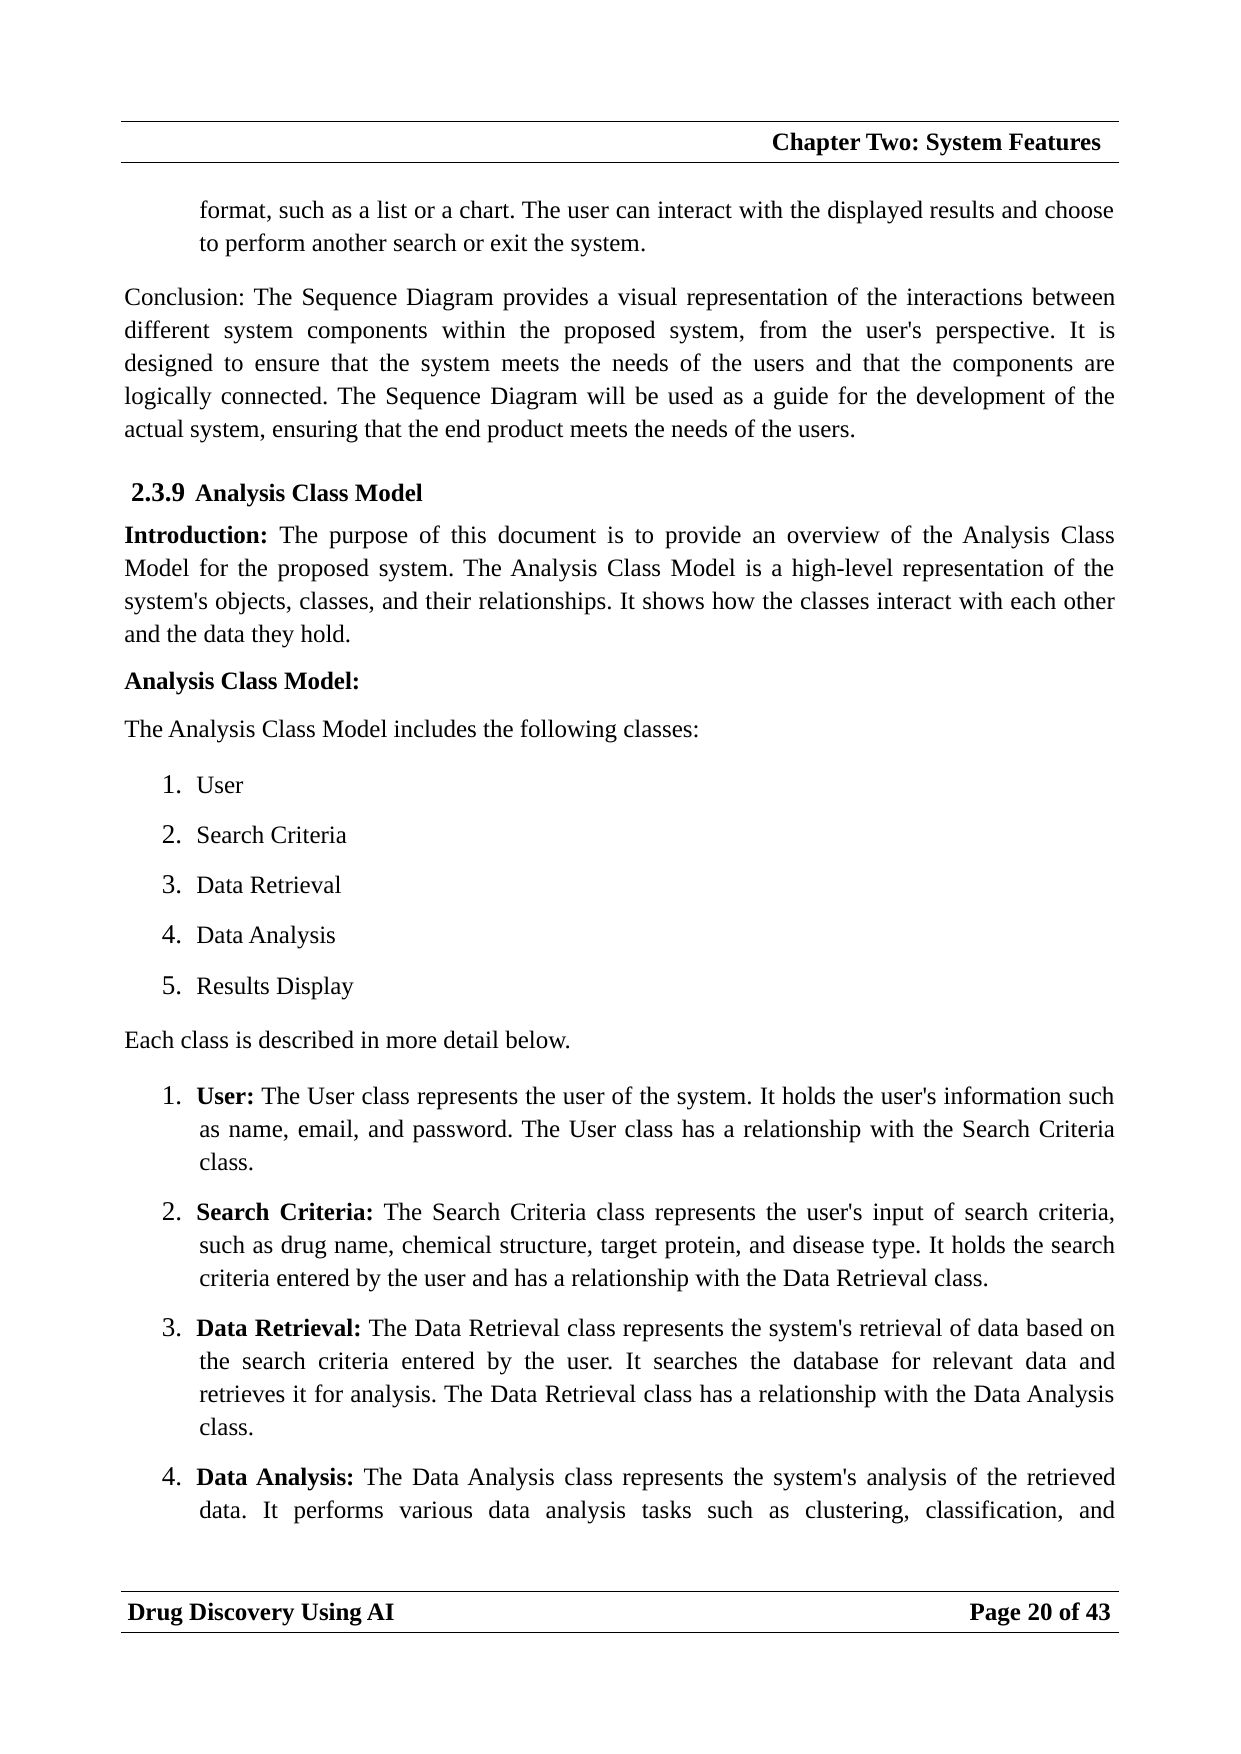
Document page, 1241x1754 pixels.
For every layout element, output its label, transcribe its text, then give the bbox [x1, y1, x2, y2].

text Analysis Class Model: [121, 663, 1119, 695]
text Introduction: The purpose of this document is to provide an overview of the Analysis Class Model for the proposed system. The Analysis Class Model is a high-level representation of the system's objects, classes, and their relationships. It shows how the classes interact with each other and the data they hold. [121, 517, 1119, 648]
list Data Retrieval [159, 865, 1119, 899]
text The Analysis Class Model includes the following classes: [121, 711, 1119, 746]
list User: The User class represents the user of the system. It holds the user's information such as name, email, and password. The User class has a relationship with the Search Criteria class. [159, 1076, 1119, 1176]
list Data Analysis [159, 916, 1119, 950]
list User [159, 765, 1119, 799]
list Data Retrieval: The Data Retrieval class represents the system's retrieval of data based on the search criteria entered by the user. It searches the database for relevant data and retrieves it for analysis. The Data Retrieval class has a relationship with the Data Analysis class. [159, 1308, 1119, 1441]
list Search Criteria: The Search Criteria class represents the user's input of search criteria, such as drug name, chemical structure, target protein, and disease type. It holds the search criteria entered by the user and has a relationship with the Data Retrieval class. [159, 1192, 1119, 1292]
subtitle Analysis Class Model [121, 473, 1119, 507]
list Search Criteria [159, 815, 1119, 849]
text Each class is described in more detail below. [121, 1022, 1119, 1057]
list Data Analysis: The Data Analysis class represents the system's analysis of the retrieved data. It performs various data analysis tasks such as clustering, classification, and [159, 1457, 1119, 1527]
text Conclusion: The Sequence Diagram provides a visual representation of the interactions between different system components within the proposed system, from the user's perspective. It is designed to ensure that the system meets the needs of the users and that the components are logically connected. The Sequence Diagram will be used as a guide for the development of the actual system, ensuring that the end product meets the needs of the users. [121, 279, 1119, 443]
list Results Display [159, 966, 1119, 1003]
list format, such as a list or a chart. The user can interact with the displayed results and choose to perform another search or exit the system. [159, 192, 1119, 260]
